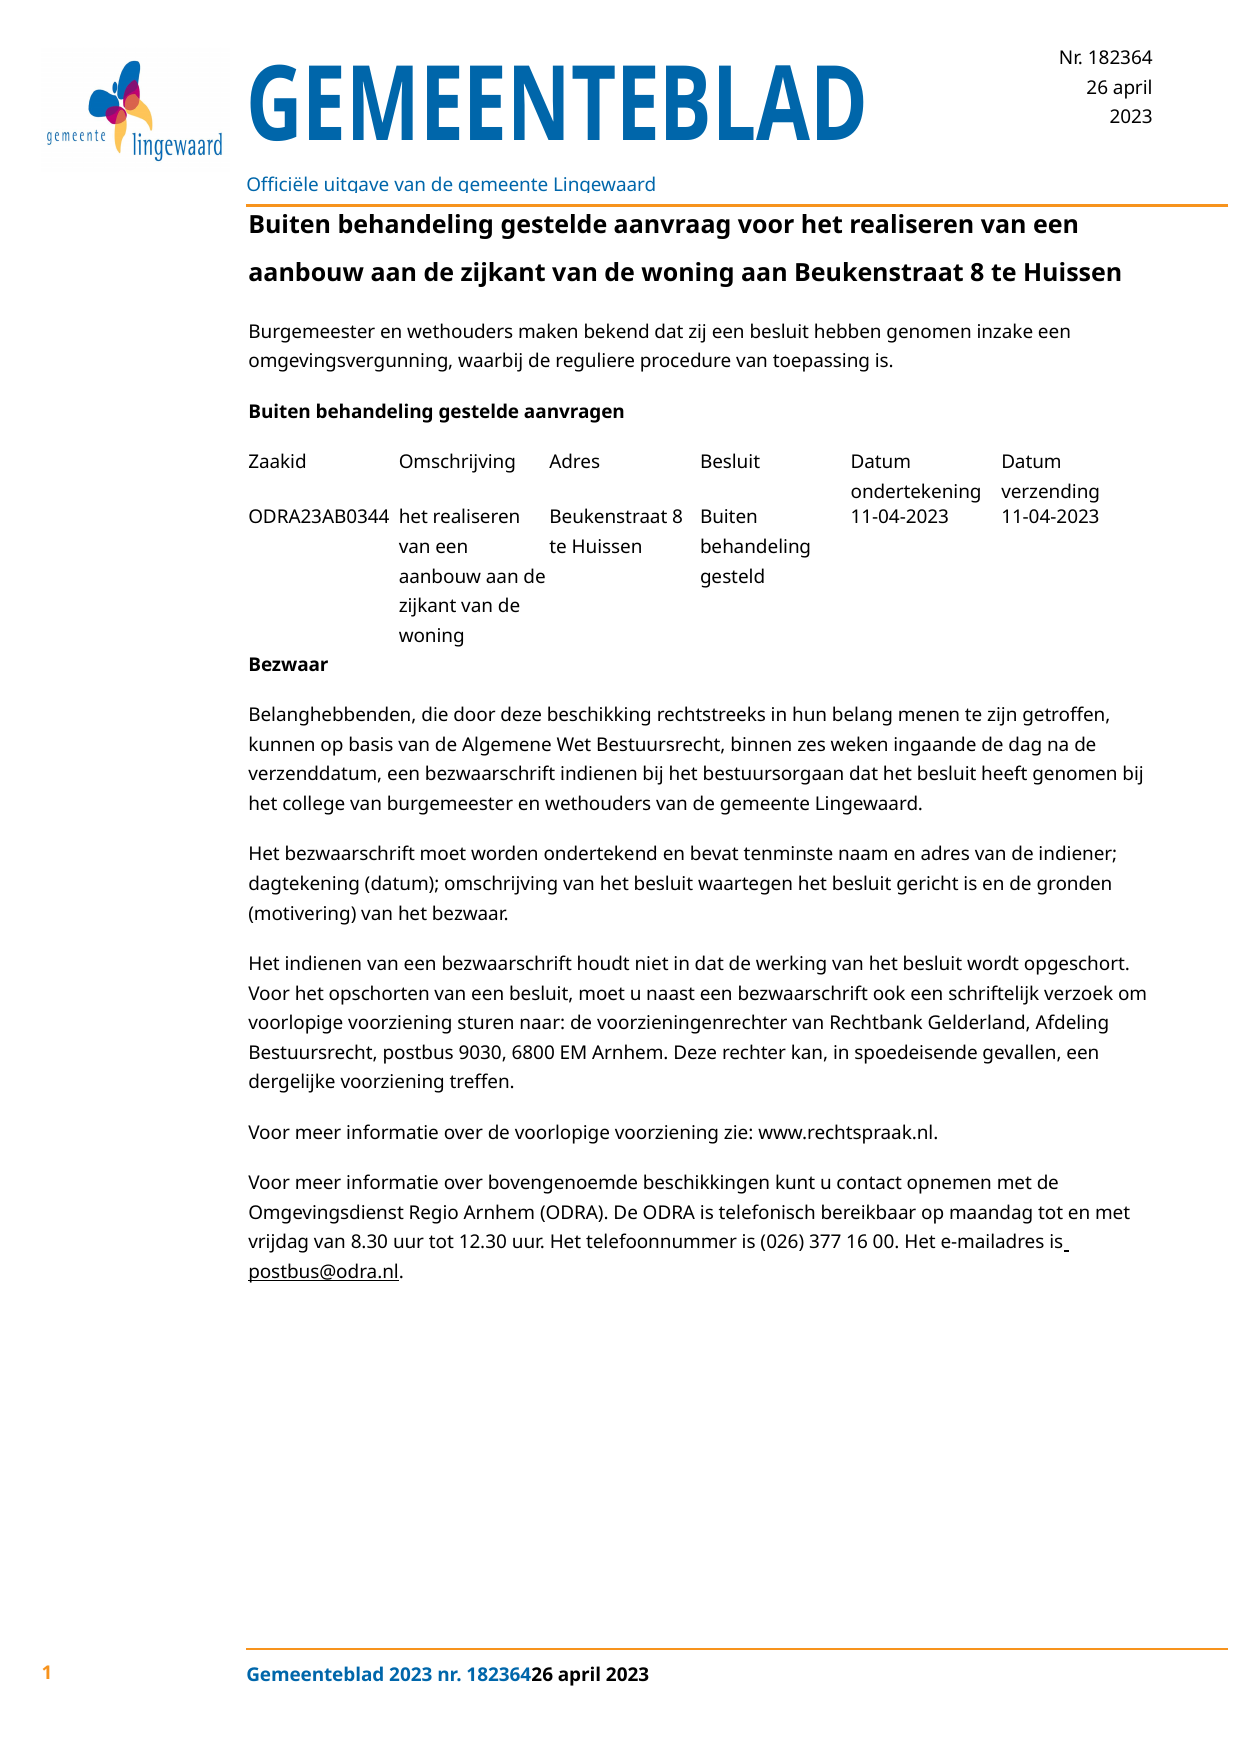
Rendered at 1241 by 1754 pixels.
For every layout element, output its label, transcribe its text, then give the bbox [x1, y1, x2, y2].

table_cell Beukenstraat 8 te Huissen [549, 504, 700, 648]
table_header Datum ondertekening [850, 449, 1001, 504]
picture [41, 47, 231, 172]
text Voor meer informatie over bovengenoemde beschikkingen kunt u contact opnemen met de Omgevingsdienst Regio Arnhem (ODRA). De ODRA is telefonisch bereikbaar op maandag tot en met vrijdag van 8.30 uur tot 12.30 uur. Het telefoonnummer is (026) 377 16 00. Het e-mailadres is postbus@odra.nl. [248, 1169, 1152, 1284]
text Het indienen van een bezwaarschrift houdt niet in dat de werking van het besluit wordt opgeschort. Voor het opschorten van een besluit, moet u naast een bezwaarschrift ook een schriftelijk verzoek om voorlopige voorziening sturen naar: de voorzieningenrechter van Rechtbank Gelderland, Afdeling Bestuursrecht, postbus 9030, 6800 EM Arnhem. Deze rechter kan, in spoedeisende gevallen, een dergelijke voorziening treffen. [248, 950, 1152, 1094]
text Belanghebbenden, die door deze beschikking rechtstreeks in hun belang menen te zijn getroffen, kunnen op basis van de Algemene Wet Bestuursrecht, binnen zes weken ingaande de dag na de verzenddatum, een bezwaarschrift indienen bij het bestuursorgaan dat het besluit heeft genomen bij het college van burgemeester en wethouders van de gemeente Lingewaard. [248, 701, 1152, 816]
table_cell het realiseren van een aanbouw aan de zijkant van de woning [399, 504, 549, 648]
table_cell ODRA23AB0344 [248, 504, 398, 648]
table_cell Buiten behandeling gesteld [700, 504, 850, 648]
text Bezwaar [248, 651, 1152, 677]
table_header Zaakid [248, 449, 398, 504]
table_header Omschrijving [399, 449, 549, 504]
text Buiten behandeling gestelde aanvraag voor het realiseren van een aanbouw aan de zijkant van de woning aan Beukenstraat 8 te Huissen [248, 207, 1152, 288]
text Burgemeester en wethouders maken bekend dat zij een besluit hebben genomen inzake een omgevingsvergunning, waarbij de reguliere procedure van toepassing is. [248, 318, 1152, 373]
table_header Datum verzending [1001, 449, 1152, 504]
text Het bezwaarschrift moet worden ondertekend en bevat tenminste naam en adres van de indiener; dagtekening (datum); omschrijving van het besluit waartegen het besluit gericht is en de gronden (motivering) van het bezwaar. [248, 841, 1152, 926]
text Voor meer informatie over de voorlopige voorziening zie: www.rechtspraak.nl. [248, 1119, 1152, 1145]
table_header Adres [549, 449, 700, 504]
text Buiten behandeling gestelde aanvragen [248, 398, 1152, 424]
table_cell 11-04-2023 [850, 504, 1001, 648]
table_header Besluit [700, 449, 850, 504]
table_cell 11-04-2023 [1001, 504, 1152, 648]
